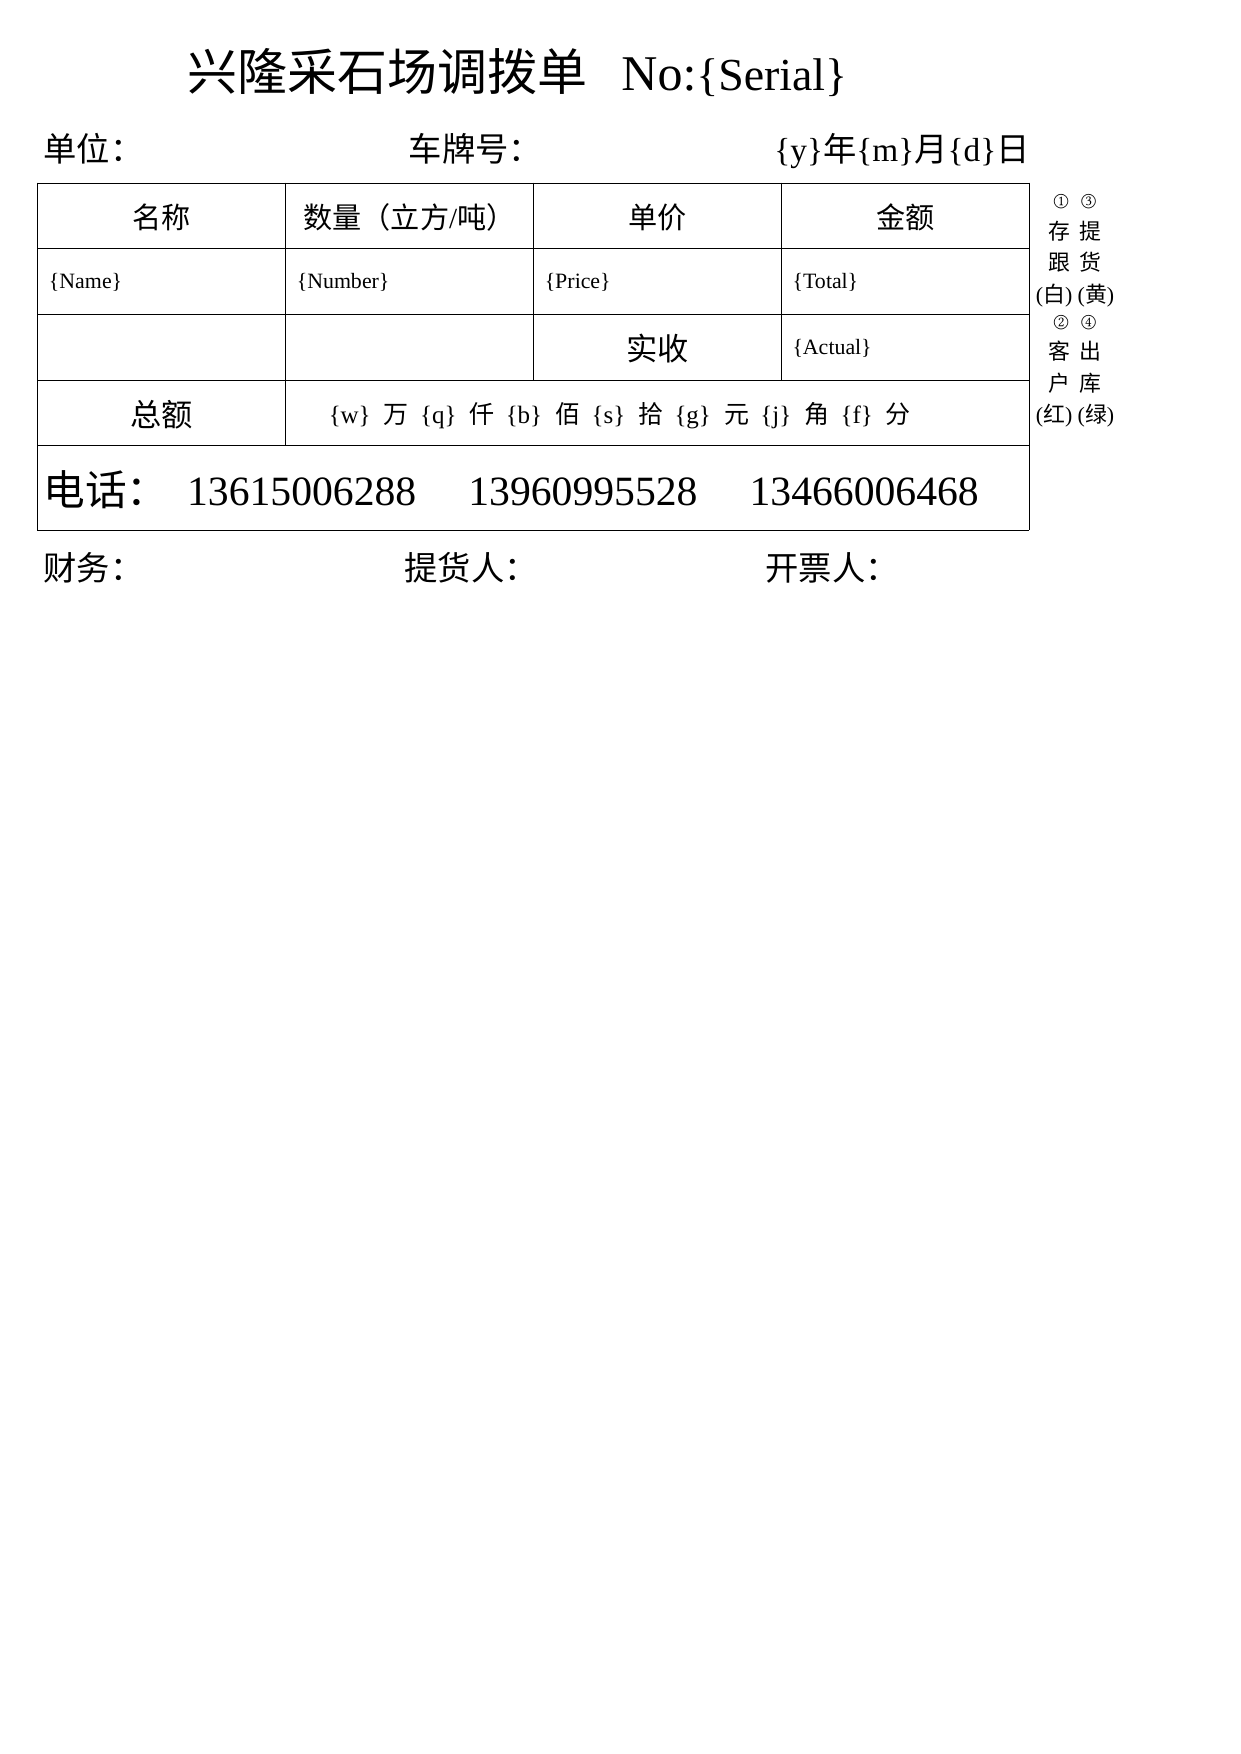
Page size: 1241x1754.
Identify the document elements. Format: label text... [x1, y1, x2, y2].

table_cell 实收 [534, 315, 781, 379]
table_cell {Name} [38, 249, 285, 314]
text 兴隆采石场调拨单 No:{Serial} [37, 33, 1120, 105]
table_header 数量（立方/吨） [286, 184, 533, 248]
table_header 提货人： [399, 531, 759, 595]
table_header ① ③ 存 提 跟 货 (白) (黄) ② ④ 客 出 户 库 (红) (绿) [1030, 183, 1120, 529]
table_header 开票人： [759, 530, 1120, 595]
table_header 单价 [534, 184, 781, 248]
table_header 单位： [38, 117, 403, 183]
table_header {y}年{m}月{d}日 [769, 117, 1120, 183]
table_header 车牌号： [403, 117, 768, 183]
table_cell {Number} [286, 249, 533, 314]
table_header 金额 [782, 184, 1029, 248]
table_header 财务： [38, 531, 398, 595]
table_cell {Actual} [782, 315, 1029, 379]
table_cell {Price} [534, 249, 781, 314]
table_cell {w} 万 {q} 仟 {b} 佰 {s} 拾 {g} 元 {j} 角 {f} 分 [286, 381, 1029, 445]
table_cell {Total} [782, 249, 1029, 314]
table_cell [286, 315, 533, 379]
table_cell 总额 [38, 381, 285, 445]
table_cell 电话： 13615006288 13960995528 13466006468 [38, 446, 1029, 529]
table_cell [38, 315, 285, 379]
table_header 名称 [38, 184, 285, 248]
